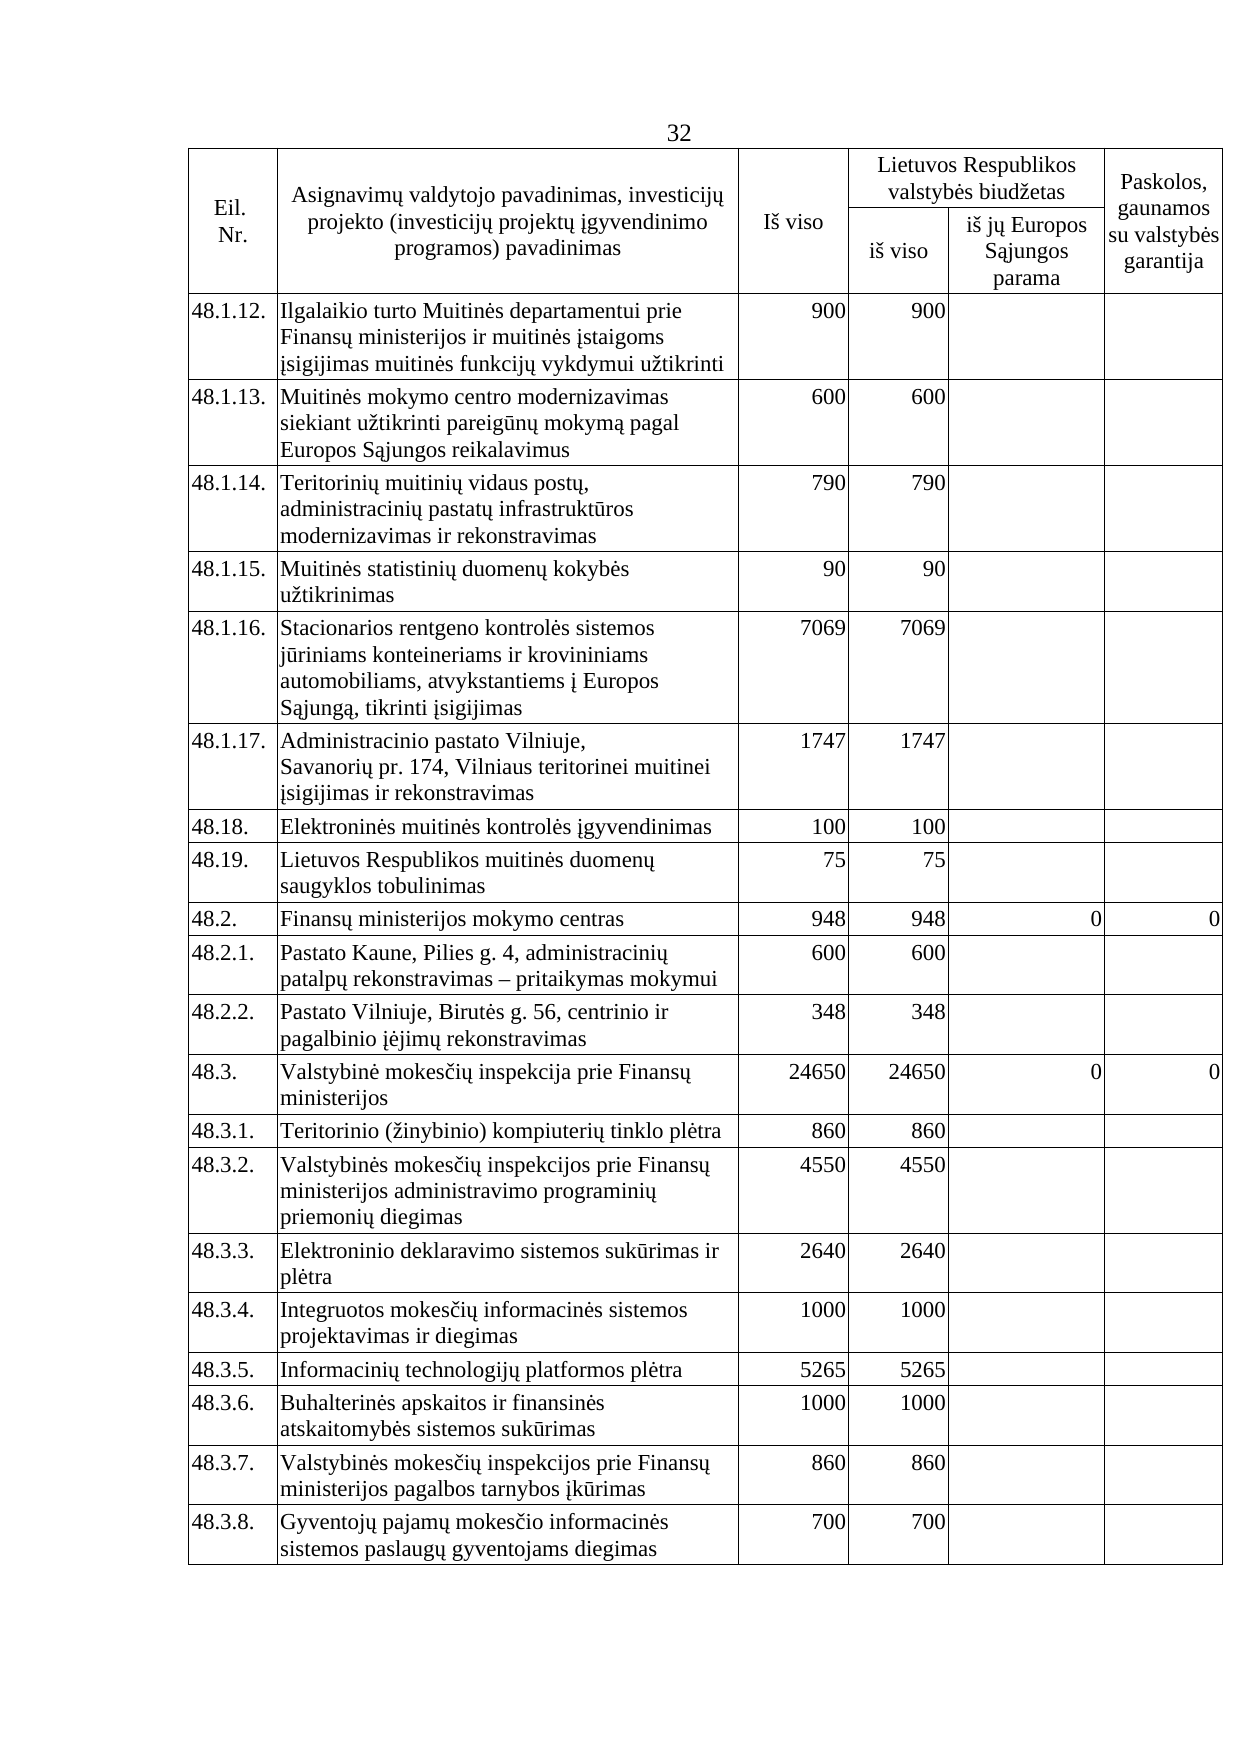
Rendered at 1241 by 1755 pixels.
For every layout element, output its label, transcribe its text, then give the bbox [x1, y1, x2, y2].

table_cell 48.3.3. [189, 1234, 277, 1292]
table_header Paskolos, gaunamos su valstybės garantija [1105, 149, 1222, 293]
table_cell [1105, 810, 1222, 842]
table_cell 600 [739, 936, 848, 994]
table_cell Lietuvos Respublikos muitinės duomenų saugyklos tobulinimas [278, 843, 738, 902]
table_cell Muitinės statistinių duomenų kokybės užtikrinimas [278, 552, 738, 611]
table_cell 1000 [849, 1386, 948, 1445]
table_cell [1105, 380, 1222, 465]
table_cell 1747 [849, 724, 948, 809]
table_cell 600 [739, 380, 848, 465]
table_cell 948 [739, 903, 848, 935]
table_cell 900 [739, 294, 848, 379]
table_cell [949, 1148, 1104, 1233]
table_cell [1105, 724, 1222, 809]
table_cell 860 [739, 1446, 848, 1504]
table_cell 48.1.12. [189, 294, 277, 379]
table_cell 48.18. [189, 810, 277, 842]
table_cell [949, 724, 1104, 809]
table_cell Gyventojų pajamų mokesčio informacinės sistemos paslaugų gyventojams diegimas [278, 1505, 738, 1564]
table_cell 48.1.13. [189, 380, 277, 465]
table_cell 48.19. [189, 843, 277, 902]
table_cell 790 [739, 466, 848, 551]
table_cell [1105, 552, 1222, 611]
table_cell iš jų Europos Sąjungos parama [949, 208, 1104, 293]
table_cell [1105, 1234, 1222, 1292]
table_cell [949, 1386, 1104, 1445]
table_cell [1105, 1353, 1222, 1385]
table_cell [949, 843, 1104, 902]
table_cell 24650 [849, 1055, 948, 1113]
table_cell 5265 [849, 1353, 948, 1385]
table_cell Buhalterinės apskaitos ir finansinės atskaitomybės sistemos sukūrimas [278, 1386, 738, 1445]
table_cell 0 [949, 1055, 1104, 1113]
table_cell [949, 1115, 1104, 1147]
table_cell 48.2.1. [189, 936, 277, 994]
table_cell 0 [1105, 903, 1222, 935]
table_cell 348 [739, 995, 848, 1054]
table_cell 7069 [849, 612, 948, 723]
table_cell Valstybinė mokesčių inspekcija prie Finansų ministerijos [278, 1055, 738, 1113]
table_cell [1105, 1505, 1222, 1564]
table_cell 48.2. [189, 903, 277, 935]
table_cell Valstybinės mokesčių inspekcijos prie Finansų ministerijos administravimo programinių priemonių diegimas [278, 1148, 738, 1233]
table_cell Finansų ministerijos mokymo centras [278, 903, 738, 935]
table_cell 600 [849, 936, 948, 994]
table_cell 0 [949, 903, 1104, 935]
table_cell [1105, 936, 1222, 994]
table_cell 600 [849, 380, 948, 465]
table_cell [1105, 612, 1222, 723]
table_cell [949, 466, 1104, 551]
table_cell [949, 1353, 1104, 1385]
table_cell 5265 [739, 1353, 848, 1385]
table_cell Teritorinių muitinių vidaus postų, administracinių pastatų infrastruktūros modernizavimas ir rekonstravimas [278, 466, 738, 551]
table_cell 4550 [849, 1148, 948, 1233]
table_cell 75 [849, 843, 948, 902]
table_cell Muitinės mokymo centro modernizavimas siekiant užtikrinti pareigūnų mokymą pagal Europos Sąjungos reikalavimus [278, 380, 738, 465]
table_cell iš viso [849, 208, 948, 293]
table_cell 48.3.8. [189, 1505, 277, 1564]
table_cell 4550 [739, 1148, 848, 1233]
table_cell 900 [849, 294, 948, 379]
table_cell [1105, 1386, 1222, 1445]
table_cell 48.3.6. [189, 1386, 277, 1445]
table_cell 948 [849, 903, 948, 935]
table_cell 75 [739, 843, 848, 902]
table_cell 790 [849, 466, 948, 551]
table_cell 860 [849, 1446, 948, 1504]
table_cell 48.1.16. [189, 612, 277, 723]
table_cell 48.3.4. [189, 1293, 277, 1352]
table_cell 348 [849, 995, 948, 1054]
table_cell Pastato Kaune, Pilies g. 4, administracinių patalpų rekonstravimas – pritaikymas mokymui [278, 936, 738, 994]
table_cell [1105, 1446, 1222, 1504]
table_cell [1105, 294, 1222, 379]
table_cell [949, 936, 1104, 994]
table_cell 48.2.2. [189, 995, 277, 1054]
table_cell 48.3.7. [189, 1446, 277, 1504]
table_cell 48.3.1. [189, 1115, 277, 1147]
table_cell 48.3.2. [189, 1148, 277, 1233]
table_cell 48.1.15. [189, 552, 277, 611]
table_cell [949, 294, 1104, 379]
table_cell [1105, 1115, 1222, 1147]
table_cell Stacionarios rentgeno kontrolės sistemos jūriniams konteineriams ir krovininiams automobiliams, atvykstantiems į Europos Sąjungą, tikrinti įsigijimas [278, 612, 738, 723]
table_cell 860 [849, 1115, 948, 1147]
table_cell Elektroninio deklaravimo sistemos sukūrimas ir plėtra [278, 1234, 738, 1292]
table_cell [949, 380, 1104, 465]
table_cell 2640 [849, 1234, 948, 1292]
table_cell 860 [739, 1115, 848, 1147]
table_cell [1105, 1293, 1222, 1352]
table_cell Administracinio pastato Vilniuje, Savanorių pr. 174, Vilniaus teritorinei muitinei įsigijimas ir rekonstravimas [278, 724, 738, 809]
table_cell [949, 1446, 1104, 1504]
table_cell 1000 [739, 1293, 848, 1352]
table_cell 700 [739, 1505, 848, 1564]
table_cell [949, 1505, 1104, 1564]
table_cell Informacinių technologijų platformos plėtra [278, 1353, 738, 1385]
table_header Iš viso [739, 149, 848, 293]
table_cell [949, 995, 1104, 1054]
table_cell Valstybinės mokesčių inspekcijos prie Finansų ministerijos pagalbos tarnybos įkūrimas [278, 1446, 738, 1504]
table_cell 1747 [739, 724, 848, 809]
table_cell 90 [739, 552, 848, 611]
table_cell [949, 1234, 1104, 1292]
table_cell 24650 [739, 1055, 848, 1113]
table_cell 90 [849, 552, 948, 611]
table_cell Integruotos mokesčių informacinės sistemos projektavimas ir diegimas [278, 1293, 738, 1352]
table_cell [949, 552, 1104, 611]
table_cell [949, 810, 1104, 842]
table_header Lietuvos Respublikos valstybės biudžetas [849, 149, 1104, 207]
table_cell Teritorinio (žinybinio) kompiuterių tinklo plėtra [278, 1115, 738, 1147]
table_cell 48.3.5. [189, 1353, 277, 1385]
table_cell Ilgalaikio turto Muitinės departamentui prie Finansų ministerijos ir muitinės įstaigoms įsigijimas muitinės funkcijų vykdymui užtikrinti [278, 294, 738, 379]
table_cell 100 [849, 810, 948, 842]
table_cell 7069 [739, 612, 848, 723]
table_cell 48.1.17. [189, 724, 277, 809]
table_cell [949, 1293, 1104, 1352]
table_cell 100 [739, 810, 848, 842]
table_cell 48.3. [189, 1055, 277, 1113]
table_cell [1105, 995, 1222, 1054]
table_cell 2640 [739, 1234, 848, 1292]
table_cell [1105, 1148, 1222, 1233]
table_header Eil. Nr. [189, 149, 277, 293]
table_cell [949, 612, 1104, 723]
table_header Asignavimų valdytojo pavadinimas, investicijų projekto (investicijų projektų įgyvendinimo programos) pavadinimas [278, 149, 738, 293]
table_cell 0 [1105, 1055, 1222, 1113]
table_cell [1105, 843, 1222, 902]
table_cell 1000 [849, 1293, 948, 1352]
table_cell [1105, 466, 1222, 551]
table_cell Elektroninės muitinės kontrolės įgyvendinimas [278, 810, 738, 842]
table_cell 700 [849, 1505, 948, 1564]
table_cell 48.1.14. [189, 466, 277, 551]
table_cell 1000 [739, 1386, 848, 1445]
table_cell Pastato Vilniuje, Birutės g. 56, centrinio ir pagalbinio įėjimų rekonstravimas [278, 995, 738, 1054]
